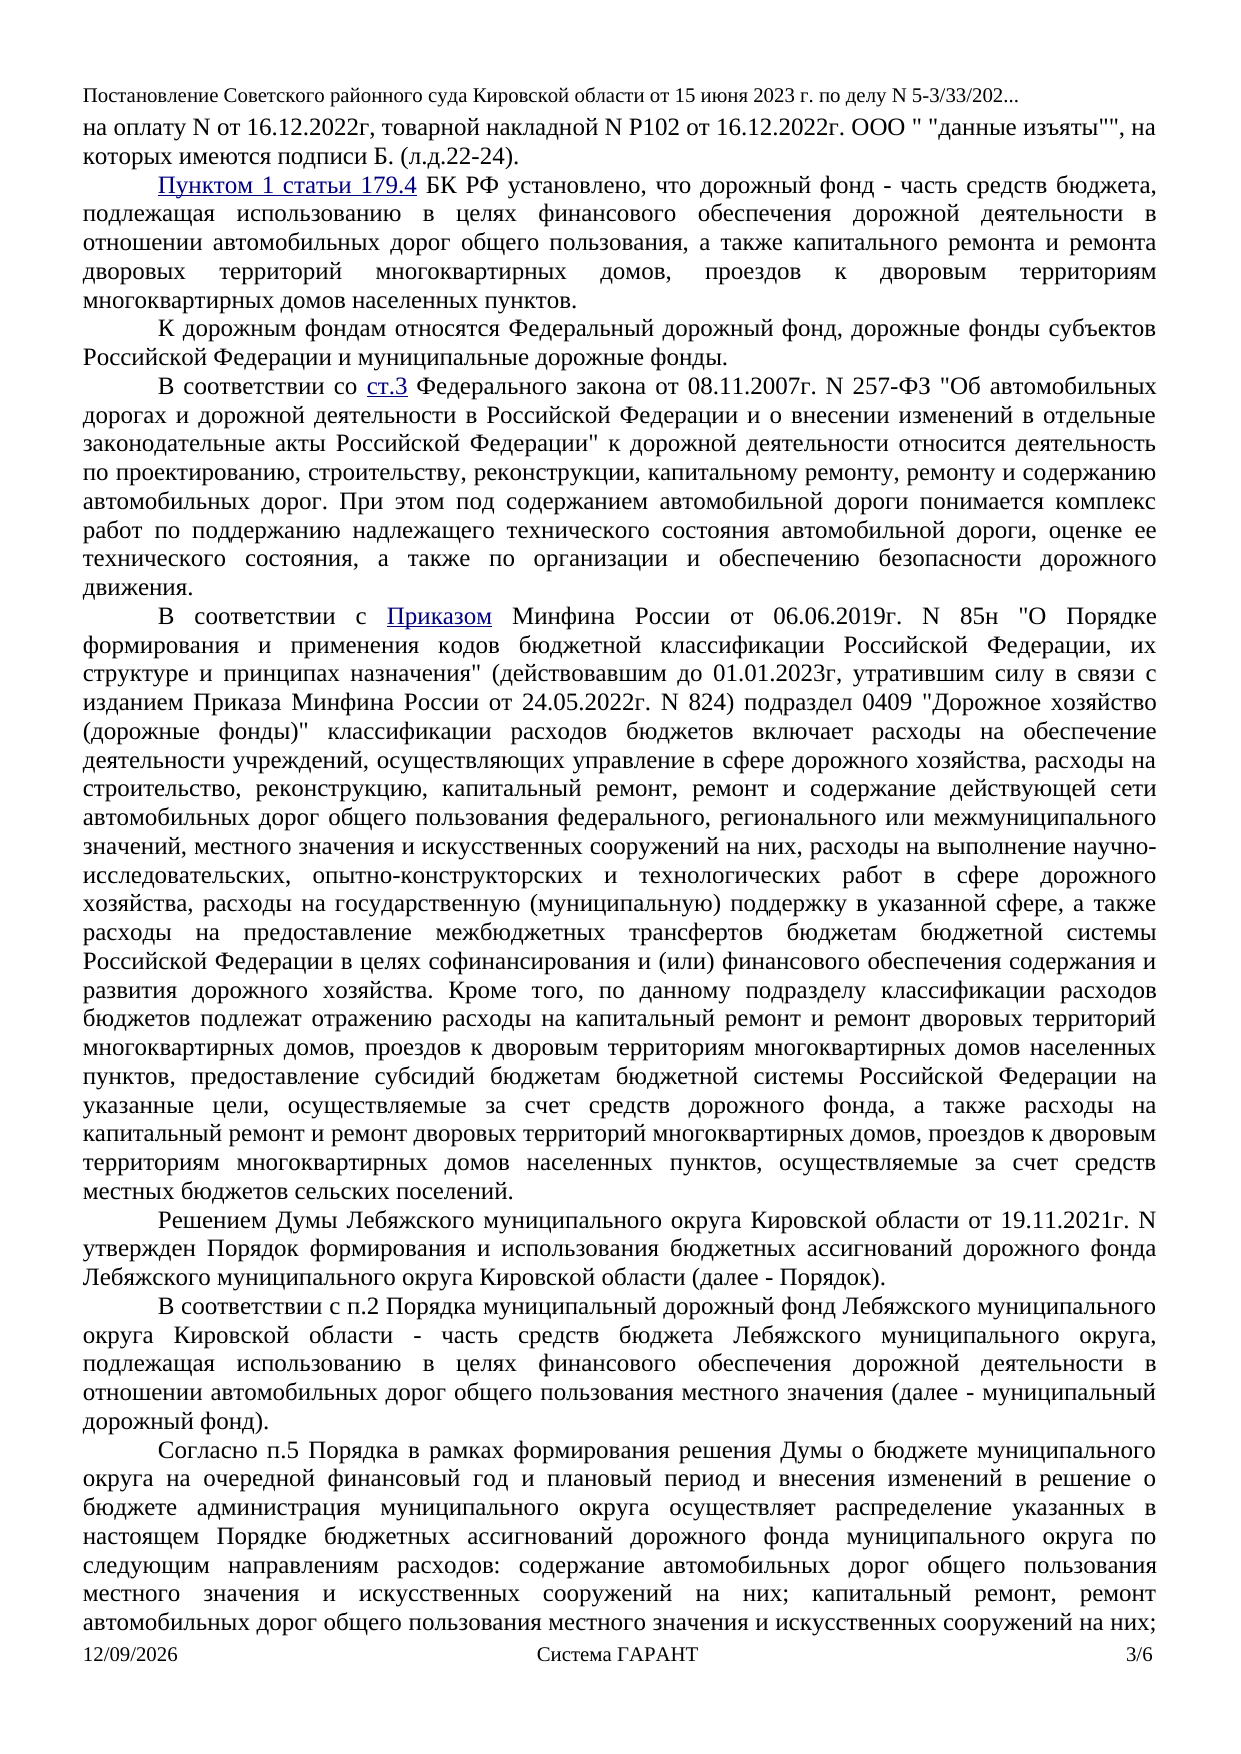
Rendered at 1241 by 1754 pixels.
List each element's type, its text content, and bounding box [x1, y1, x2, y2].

text В соответствии с п.2 Порядка муниципальный дорожный фонд Лебяжского муниципального округа Кировской области - часть средств бюджета Лебяжского муниципального округа, подлежащая использованию в целях финансового обеспечения дорожной деятельности в отношении автомобильных дорог общего пользования местного значения (далее - муниципальный дорожный фонд). [83, 1291, 1157, 1435]
text Пунктом 1 статьи 179.4 БК РФ установлено, что дорожный фонд - часть средств бюджета, подлежащая использованию в целях финансового обеспечения дорожной деятельности в отношении автомобильных дорог общего пользования, а также капитального ремонта и ремонта дворовых территорий многоквартирных домов, проездов к дворовым территориям многоквартирных домов населенных пунктов. [83, 170, 1157, 313]
text Согласно п.5 Порядка в рамках формирования решения Думы о бюджете муниципального округа на очередной финансовый год и плановый период и внесения изменений в решение о бюджете администрация муниципального округа осуществляет распределение указанных в настоящем Порядке бюджетных ассигнований дорожного фонда муниципального округа по следующим направлениям расходов: содержание автомобильных дорог общего пользования местного значения и искусственных сооружений на них; капитальный ремонт, ремонт автомобильных дорог общего пользования местного значения и искусственных сооружений на них; [83, 1435, 1157, 1636]
text К дорожным фондам относятся Федеральный дорожный фонд, дорожные фонды субъектов Российской Федерации и муниципальные дорожные фонды. [83, 313, 1157, 371]
text на оплату N от 16.12.2022г, товарной накладной N Р102 от 16.12.2022г. ООО " "данные изъяты"", на которых имеются подписи Б. (л.д.22-24). [83, 112, 1157, 170]
text Решением Думы Лебяжского муниципального округа Кировской области от 19.11.2021г. N утвержден Порядок формирования и использования бюджетных ассигнований дорожного фонда Лебяжского муниципального округа Кировской области (далее - Порядок). [83, 1205, 1157, 1291]
text В соответствии с Приказом Минфина России от 06.06.2019г. N 85н "О Порядке формирования и применения кодов бюджетной классификации Российской Федерации, их структуре и принципах назначения" (действовавшим до 01.01.2023г, утратившим силу в связи с изданием Приказа Минфина России от 24.05.2022г. N 824) подраздел 0409 "Дорожное хозяйство (дорожные фонды)" классификации расходов бюджетов включает расходы на обеспечение деятельности учреждений, осуществляющих управление в сфере дорожного хозяйства, расходы на строительство, реконструкцию, капитальный ремонт, ремонт и содержание действующей сети автомобильных дорог общего пользования федерального, регионального или межмуниципального значений, местного значения и искусственных сооружений на них, расходы на выполнение научно-исследовательских, опытно-конструкторских и технологических работ в сфере дорожного хозяйства, расходы на государственную (муниципальную) поддержку в указанной сфере, а также расходы на предоставление межбюджетных трансфертов бюджетам бюджетной системы Российской Федерации в целях софинансирования и (или) финансового обеспечения содержания и развития дорожного хозяйства. Кроме того, по данному подразделу классификации расходов бюджетов подлежат отражению расходы на капитальный ремонт и ремонт дворовых территорий многоквартирных домов, проездов к дворовым территориям многоквартирных домов населенных пунктов, предоставление субсидий бюджетам бюджетной системы Российской Федерации на указанные цели, осуществляемые за счет средств дорожного фонда, а также расходы на капитальный ремонт и ремонт дворовых территорий многоквартирных домов, проездов к дворовым территориям многоквартирных домов населенных пунктов, осуществляемые за счет средств местных бюджетов сельских поселений. [83, 601, 1157, 1205]
text В соответствии со ст.3 Федерального закона от 08.11.2007г. N 257-ФЗ "Об автомобильных дорогах и дорожной деятельности в Российской Федерации и о внесении изменений в отдельные законодательные акты Российской Федерации" к дорожной деятельности относится деятельность по проектированию, строительству, реконструкции, капитальному ремонту, ремонту и содержанию автомобильных дорог. При этом под содержанием автомобильной дороги понимается комплекс работ по поддержанию надлежащего технического состояния автомобильной дороги, оценке ее технического состояния, а также по организации и обеспечению безопасности дорожного движения. [83, 371, 1157, 601]
